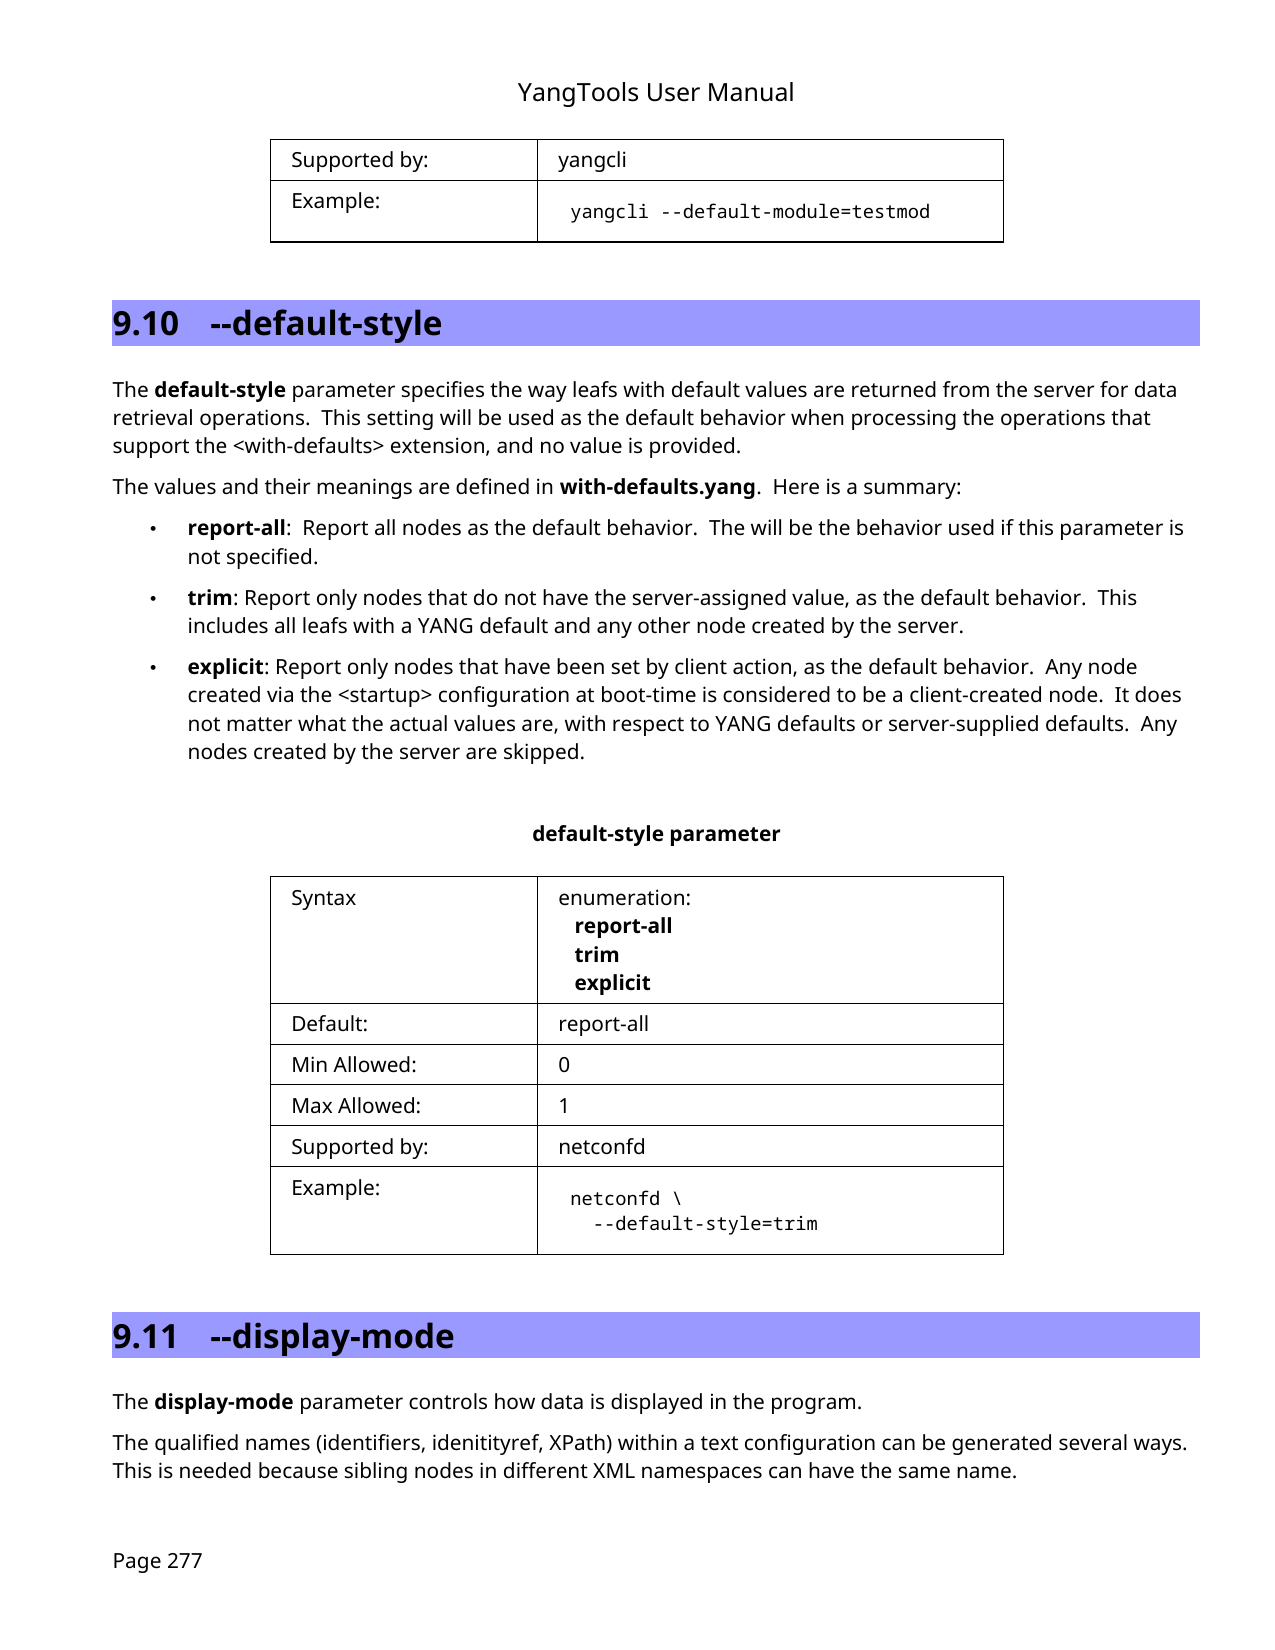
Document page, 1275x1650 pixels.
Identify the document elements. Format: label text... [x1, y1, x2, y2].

subtitle --default-style [112, 300, 1200, 346]
table_cell 1 [538, 1085, 1003, 1125]
list explicit: Report only nodes that have been set by client action, as the default behavior. Any node created via the <startup> configuration at boot-time is considered to be a client-created node. It does not matter what the actual values are, with respect to YANG defaults or server-supplied defaults. Any nodes created by the server are skipped. [150, 652, 1200, 766]
subtitle --display-mode [112, 1312, 1200, 1358]
subtitle default-style parameter [127, 819, 1185, 848]
text The display-mode parameter controls how data is displayed in the program. [112, 1387, 1200, 1415]
text The values and their meanings are defined in with-defaults.yang. Here is a summary: [112, 472, 1200, 501]
table_cell Example: [271, 181, 537, 241]
table_cell yangcli --default-module=testmod [538, 181, 1003, 241]
table_header enumeration: report-all trim explicit [538, 877, 1003, 1002]
table_cell Max Allowed: [271, 1085, 537, 1125]
table_cell Example: [271, 1167, 537, 1254]
list trim: Report only nodes that do not have the server-assigned value, as the default behavior. This includes all leafs with a YANG default and any other node created by the server. [150, 583, 1200, 640]
table_cell yangcli [538, 140, 1003, 179]
table_cell netconfd \ --default-style=trim [538, 1167, 1003, 1254]
table_cell netconfd [538, 1126, 1003, 1166]
table_cell report-all [538, 1004, 1003, 1043]
text The default-style parameter specifies the way leafs with default values are returned from the server for data retrieval operations. This setting will be used as the default behavior when processing the operations that support the <with-defaults> extension, and no value is provided. [112, 375, 1200, 460]
list report-all: Report all nodes as the default behavior. The will be the behavior used if this parameter is not specified. [150, 513, 1200, 570]
table_cell Supported by: [271, 1126, 537, 1166]
table_cell 0 [538, 1045, 1003, 1084]
text The qualified names (identifiers, idenitityref, XPath) within a text configuration can be generated several ways. This is needed because sibling nodes in different XML namespaces can have the same name. [112, 1428, 1200, 1485]
table_cell Default: [271, 1004, 537, 1043]
table_cell Min Allowed: [271, 1045, 537, 1084]
table_cell Supported by: [271, 140, 537, 179]
table_header Syntax [271, 877, 537, 1002]
